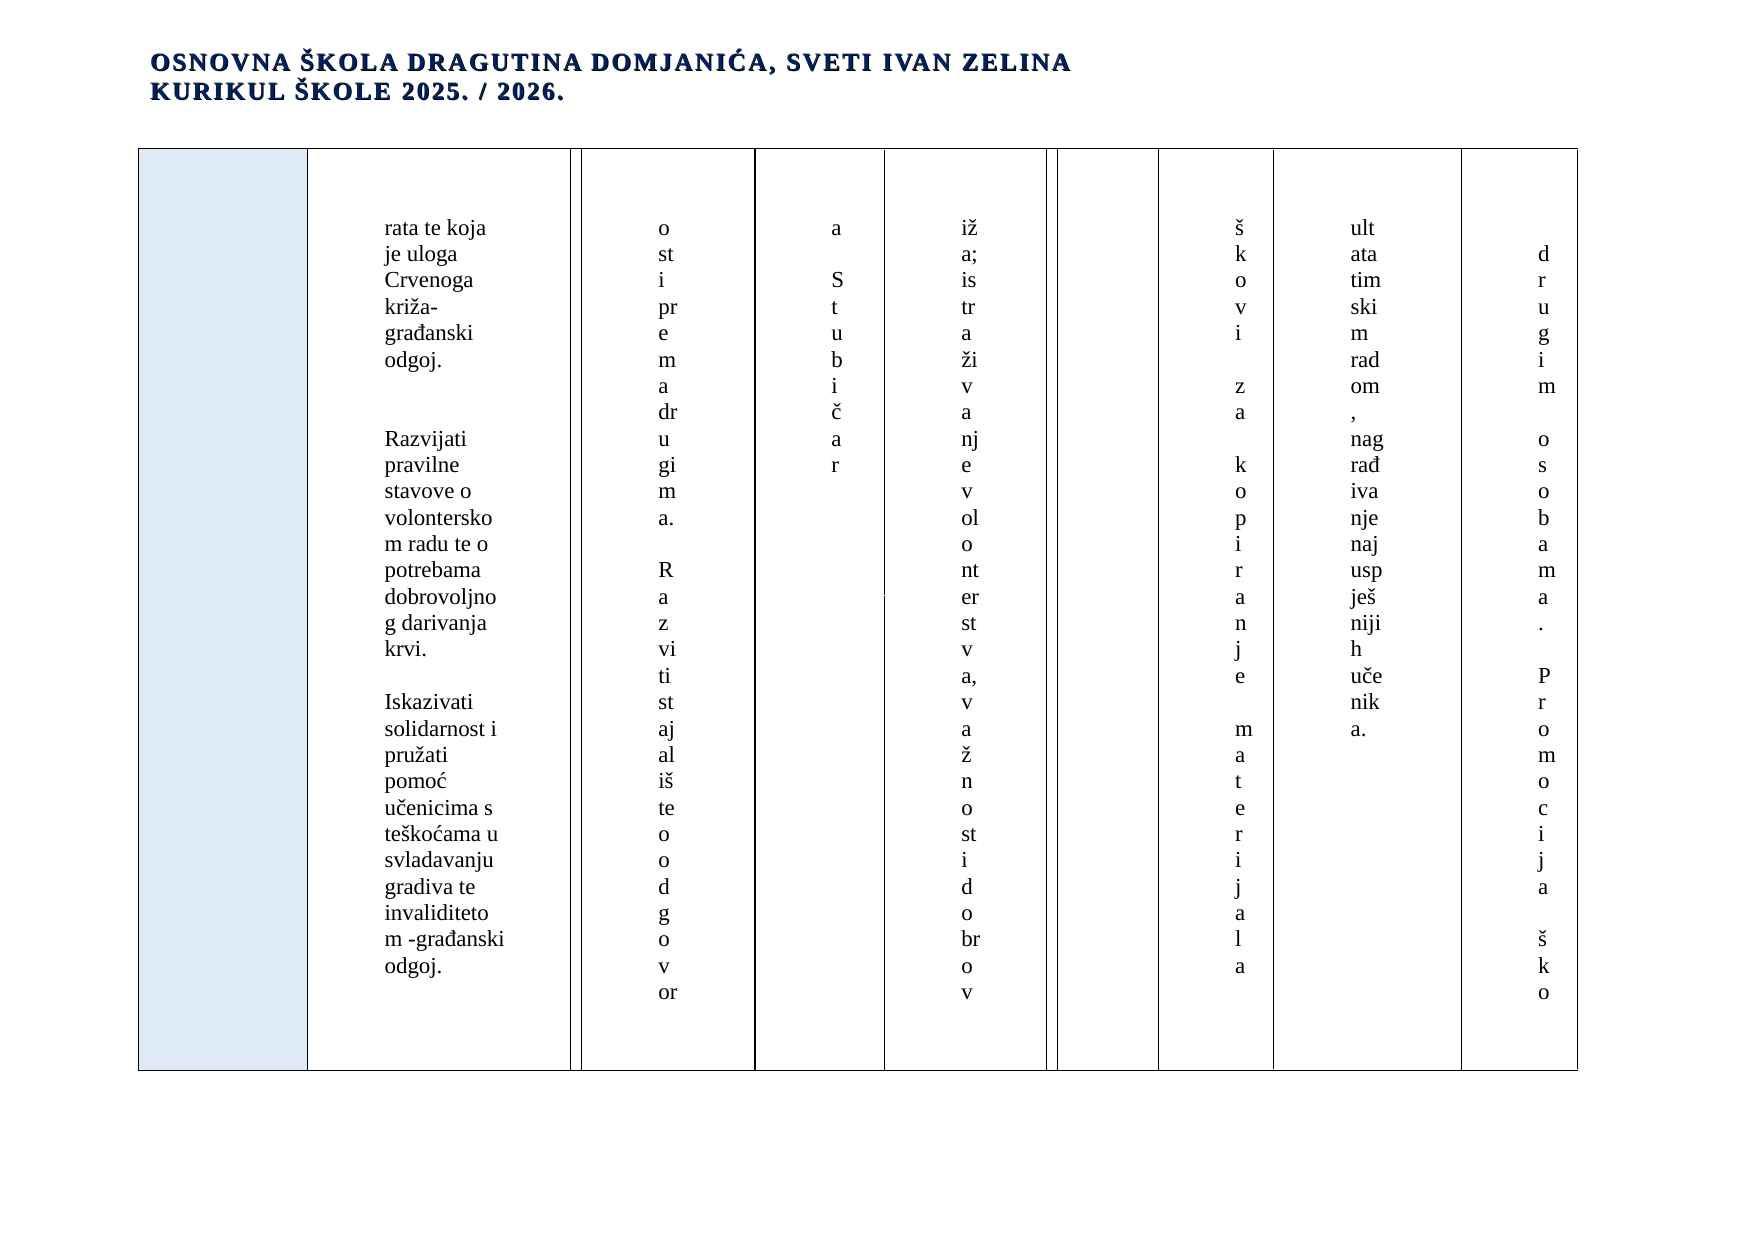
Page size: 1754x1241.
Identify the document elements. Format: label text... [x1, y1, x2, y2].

table_cell škovi za kopiranje materijala [1171, 150, 1273, 1069]
table_cell rata te koja je uloga Crvenoga križa- građanski odgoj. Razvijati pravilne stavove o volonterskom radu te o potrebama dobrovoljnog darivanja krvi. Iskazivati solidarnost i pružati pomoć učenicima s teškoćama u svladavanju gradiva te invaliditetom -građanski odgoj. [320, 150, 569, 1069]
table_cell osti prema drugima. Razviti stajalište o odgovor [594, 150, 743, 1069]
table_cell [1058, 149, 1158, 1070]
table_cell drugim osobama. Promocija ško [1474, 150, 1577, 1069]
table_cell [139, 149, 307, 1070]
table_cell ultata timskim radom, nagrađivanje najuspješnijih učenika. [1303, 149, 1461, 1070]
table_cell [744, 149, 754, 1070]
table_cell [1462, 149, 1473, 1070]
table_cell a Stubičar [756, 149, 884, 1070]
table_cell [1159, 149, 1170, 1070]
table_cell [1274, 150, 1302, 1069]
table_cell [582, 149, 593, 1070]
table_cell iža; istraživanje volonterstva, važnosti dobrov [897, 150, 1045, 1069]
